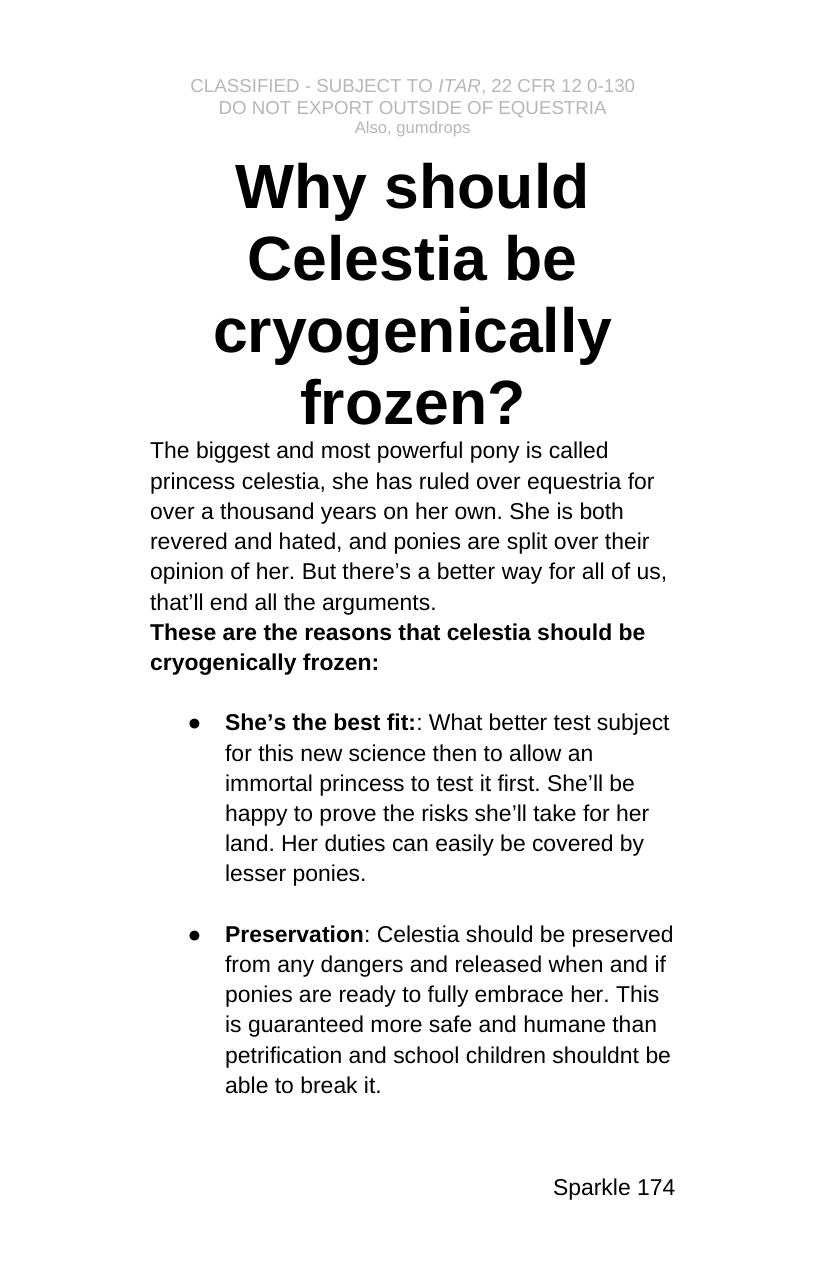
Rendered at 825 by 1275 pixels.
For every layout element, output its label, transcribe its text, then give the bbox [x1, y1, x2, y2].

text The biggest and most powerful pony is called princess celestia, she has ruled over equestria for over a thousand years on her own. She is both revered and hated, and ponies are split over their opinion of her. But there’s a better way for all of us, that’ll end all the arguments. [150, 437, 675, 615]
list She’s the best fit:: What better test subject for this new science then to allow an immortal princess to test it first. She’ll be happy to prove the risks she’ll take for her land. Her duties can easily be covered by lesser ponies. [187, 709, 675, 887]
list Preservation: Celestia should be preserved from any dangers and released when and if ponies are ready to fully embrace her. This is guaranteed more safe and humane than petrification and school children shouldnt be able to break it. [187, 921, 675, 1098]
title Why should Celestia be cryogenically frozen? [150, 150, 675, 437]
text These are the reasons that celestia should be cryogenically frozen: [150, 619, 675, 675]
